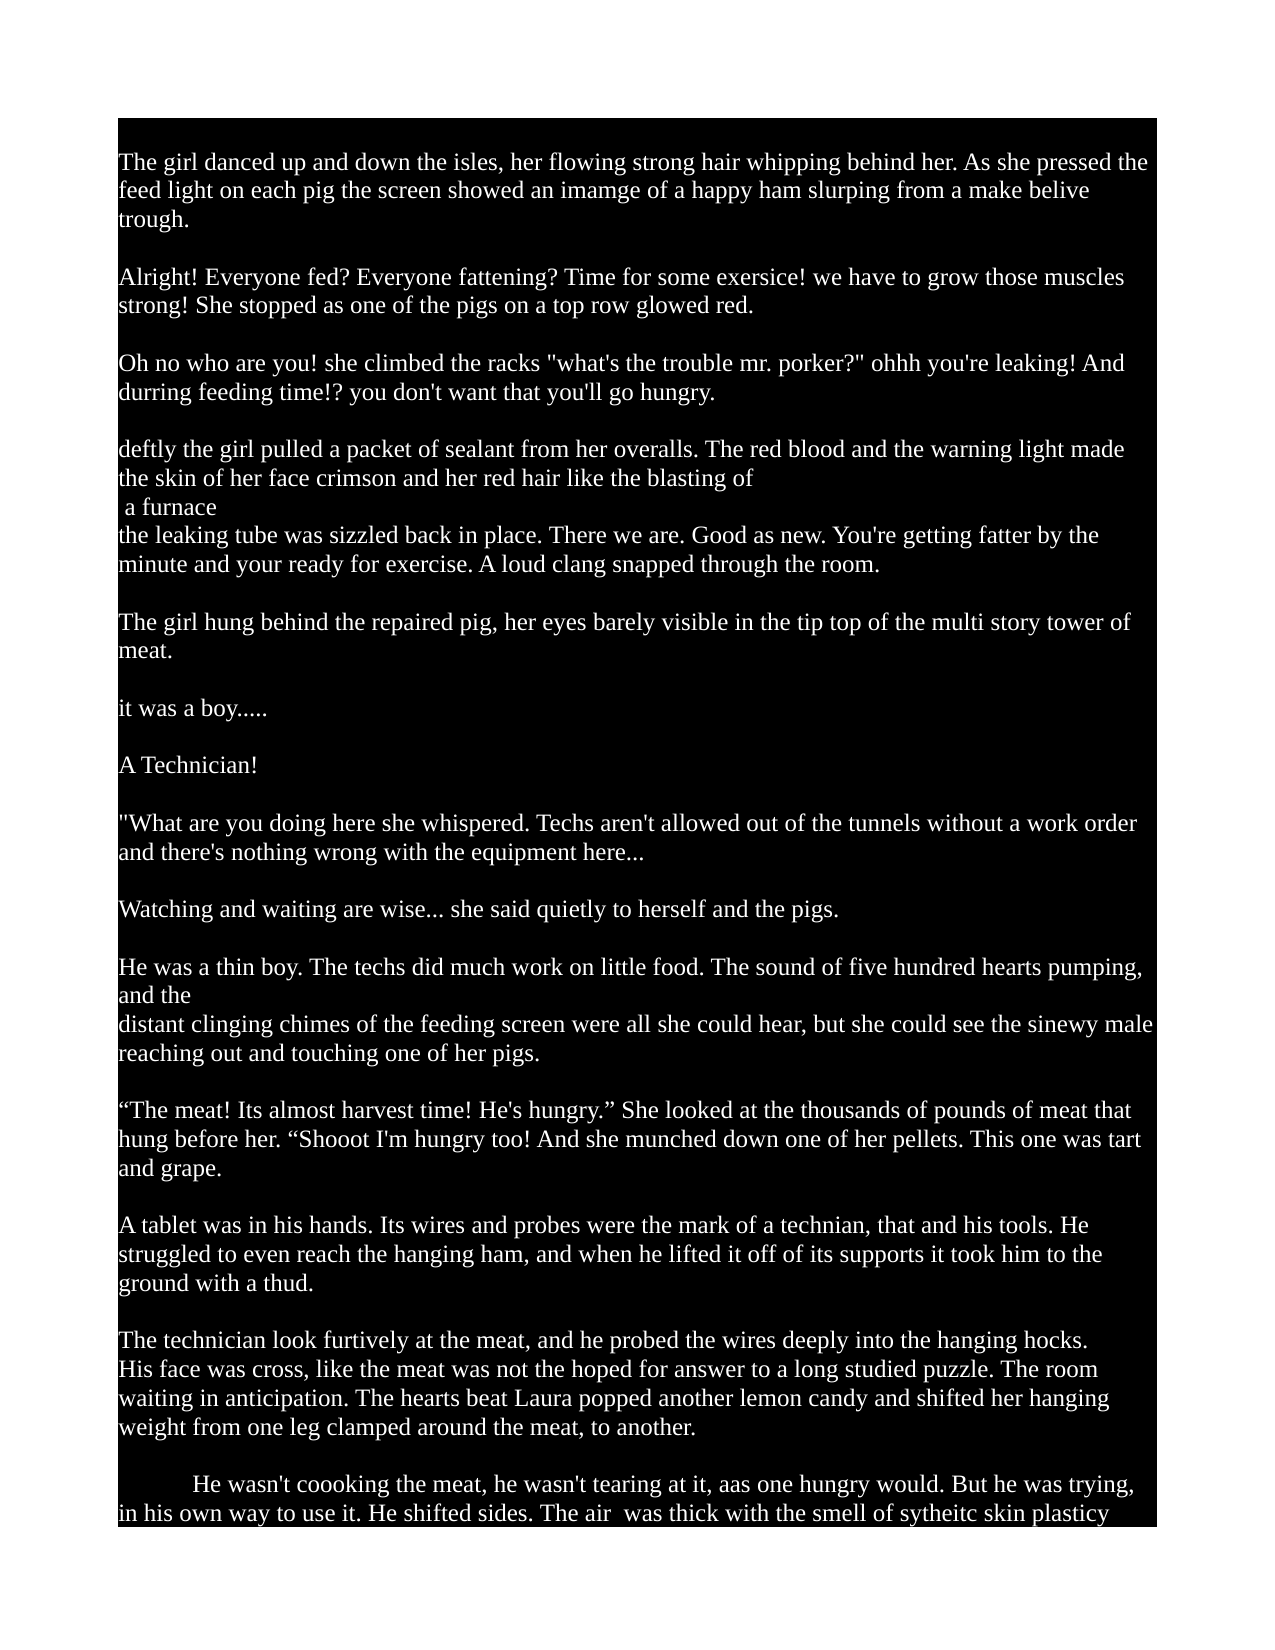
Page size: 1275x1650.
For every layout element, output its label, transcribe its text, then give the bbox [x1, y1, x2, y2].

text The girl hung behind the repaired pig, her eyes barely visible in the tip top of the multi story tower of meat. [118, 607, 1157, 664]
text He wasn't coooking the meat, he wasn't tearing at it, aas one hungry would. But he was trying, in his own way to use it. He shifted sides. The air was thick with the smell of sytheitc skin plasticy [118, 1469, 1157, 1527]
text A tablet was in his hands. Its wires and probes were the mark of a technian, that and his tools. He struggled to even reach the hanging ham, and when he lifted it off of its supports it took him to the ground with a thud. [118, 1211, 1157, 1297]
text The girl danced up and down the isles, her flowing strong hair whipping behind her. As she pressed the feed light on each pig the screen showed an imamge of a happy ham slurping from a make belive trough. [118, 147, 1157, 233]
text a furnace [118, 492, 1157, 521]
text Oh no who are you! she climbed the racks "what's the trouble mr. porker?" ohhh you're leaking! And durring feeding time!? you don't want that you'll go hungry. [118, 348, 1157, 406]
text distant clinging chimes of the feeding screen were all she could hear, but she could see the sinewy male reaching out and touching one of her pigs. [118, 1009, 1157, 1067]
text The technician look furtively at the meat, and he probed the wires deeply into the hanging hocks. [118, 1326, 1157, 1354]
text it was a boy..... [118, 693, 1157, 722]
text "What are you doing here she whispered. Techs aren't allowed out of the tunnels without a work order and there's nothing wrong with the equipment here... [118, 808, 1157, 866]
text Alright! Everyone fed? Everyone fattening? Time for some exersice! we have to grow those muscles strong! She stopped as one of the pigs on a top row glowed red. [118, 262, 1157, 319]
text He was a thin boy. The techs did much work on little food. The sound of five hundred hearts pumping, and the [118, 952, 1157, 1009]
text the leaking tube was sizzled back in place. There we are. Good as new. You're getting fatter by the minute and your ready for exercise. A loud clang snapped through the room. [118, 521, 1157, 578]
text His face was cross, like the meat was not the hoped for answer to a long studied puzzle. The room waiting in anticipation. The hearts beat Laura popped another lemon candy and shifted her hanging weight from one leg clamped around the meat, to another. [118, 1354, 1157, 1441]
text A Technician! [118, 751, 1157, 779]
text Watching and waiting are wise... she said quietly to herself and the pigs. [118, 894, 1157, 923]
text deftly the girl pulled a packet of sealant from her overalls. The red blood and the warning light made the skin of her face crimson and her red hair like the blasting of [118, 434, 1157, 492]
text “The meat! Its almost harvest time! He's hungry.” She looked at the thousands of pounds of meat that hung before her. “Shooot I'm hungry too! And she munched down one of her pellets. This one was tart and grape. [118, 1096, 1157, 1182]
